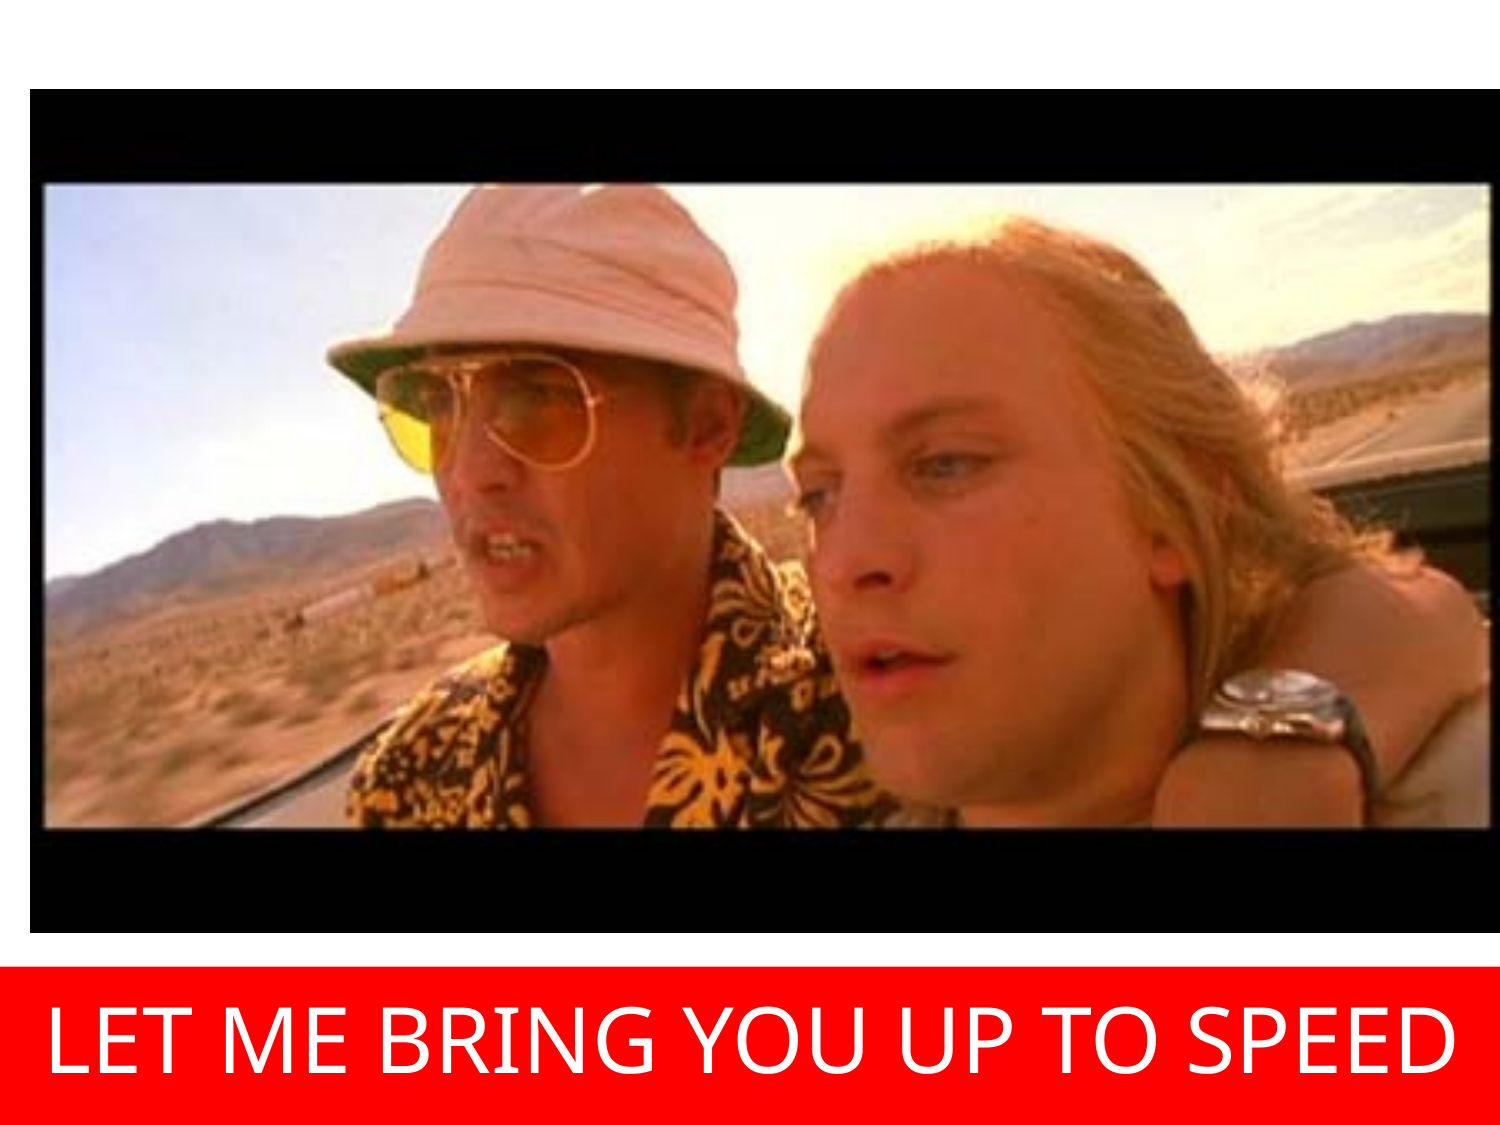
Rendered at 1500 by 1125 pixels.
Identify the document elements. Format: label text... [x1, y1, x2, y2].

picture [30, 89, 1500, 933]
list LET ME BRING YOU UP TO SPEED [28, 974, 1478, 1125]
